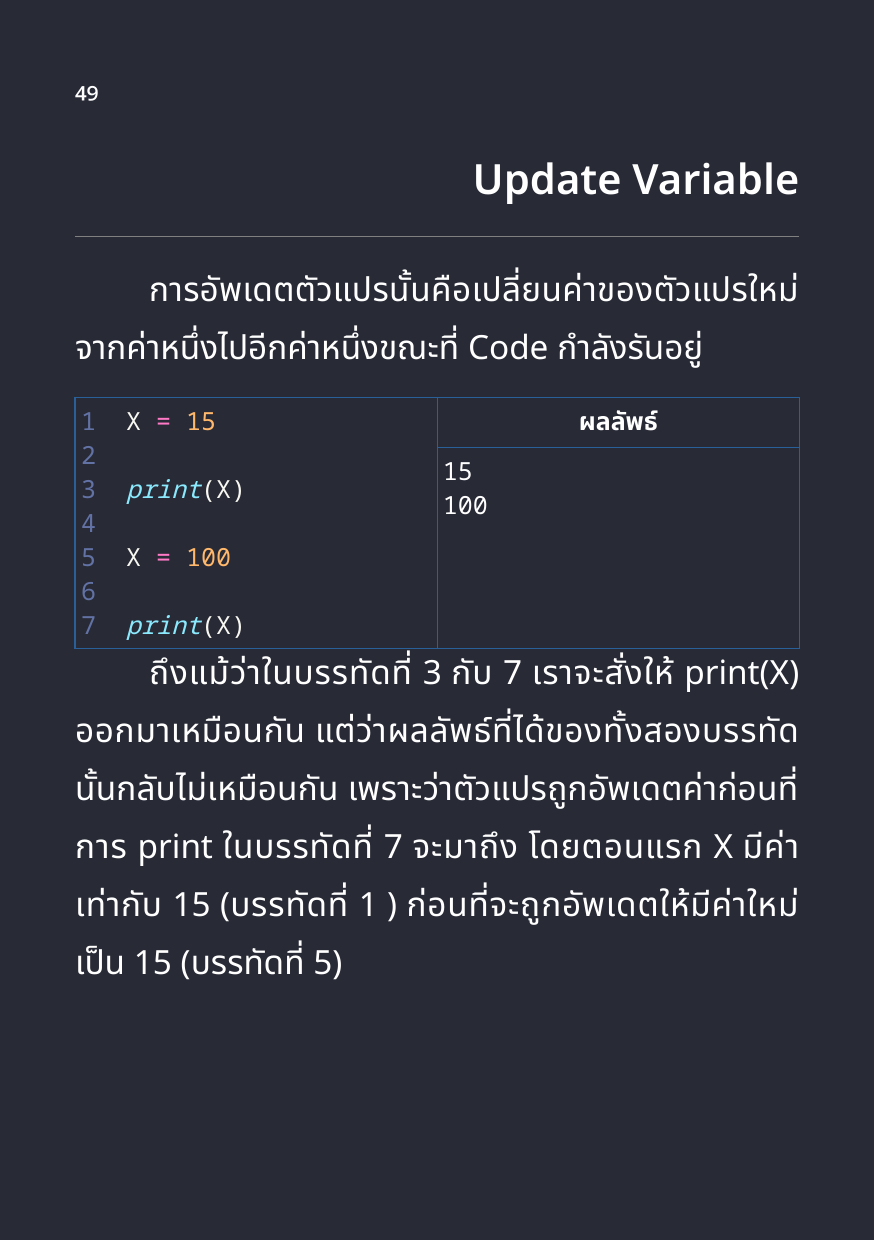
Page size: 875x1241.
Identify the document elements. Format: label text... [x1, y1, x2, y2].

subtitle Update Variable [134, 150, 799, 207]
text การอัพเดตตัวแปรนั้นคือเปลี่ยนค่าของตัวแปรใหม่จากค่าหนึ่งไปอีกค่าหนึ่งขณะที่ Code กำลังรันอยู่ [75, 266, 799, 375]
table_cell 15 100 [438, 448, 799, 648]
text ถึงแม้ว่าในบรรทัดที่ 3 กับ 7 เราจะสั่งให้ print(X) ออกมาเหมือนกัน แต่ว่าผลลัพธ์ที่ได้ของทั้งสองบรรทัดนั้นกลับไม่เหมือนกัน เพราะว่าตัวแปรถูกอัพเดตค่าก่อนที่การ print ในบรรทัดที่ 7 จะมาถึง โดยตอนแรก X มีค่าเท่ากับ 15 (บรรทัดที่ 1 ) ก่อนที่จะถูกอัพเดตให้มีค่าใหม่เป็น 15 (บรรทัดที่ 5) [75, 649, 799, 990]
table_header 1 X = 15 2 3 print(X) 4 5 X = 100 6 7 print(X) [76, 398, 437, 648]
table_header ผลลัพธ์ [438, 398, 799, 447]
